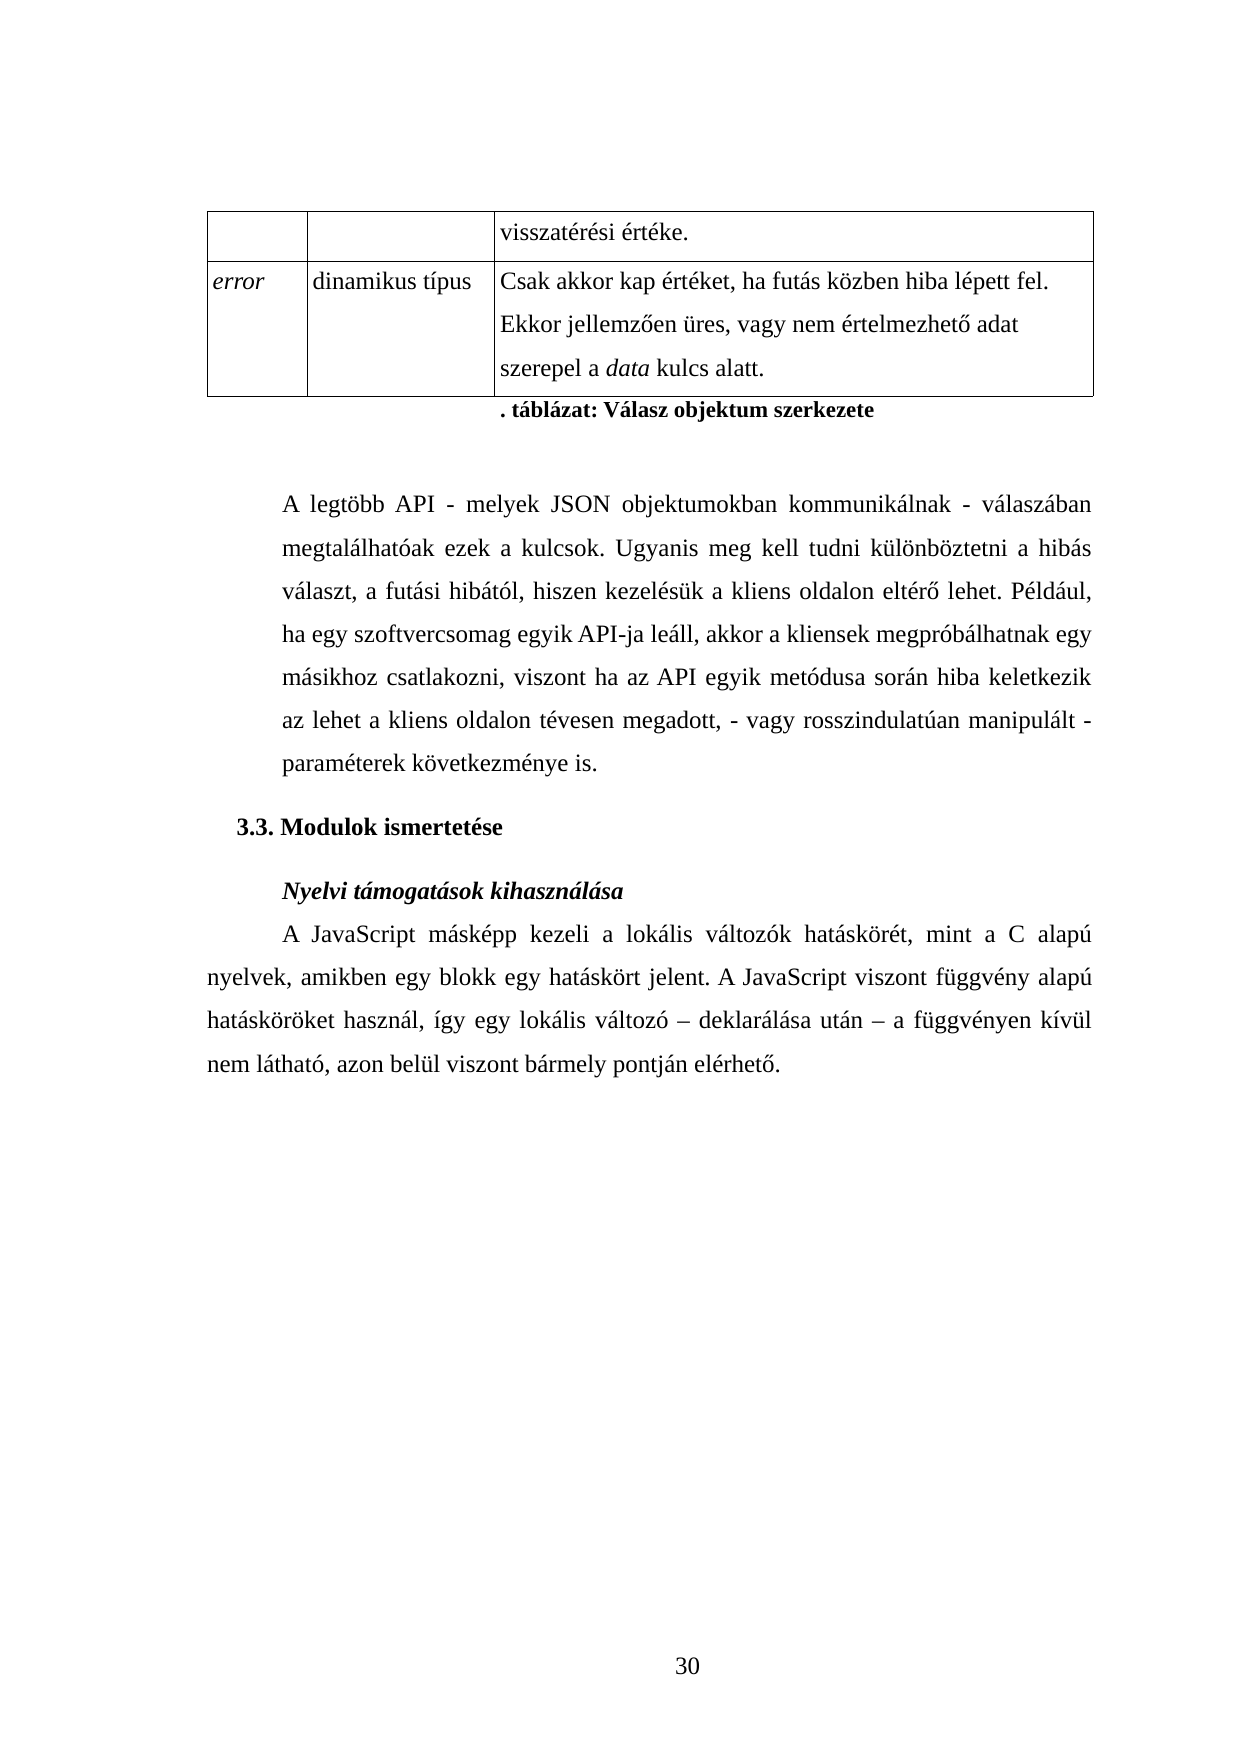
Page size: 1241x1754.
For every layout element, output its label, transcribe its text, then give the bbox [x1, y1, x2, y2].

table_cell dinamikus típus [308, 262, 494, 396]
table_cell Csak akkor kap értéket, ha futás közben hiba lépett fel. Ekkor jellemzően üres, vagy nem értelmezhető adat szerepel a data kulcs alatt. [495, 262, 1093, 396]
subtitle 3.3. Modulok ismertetése [207, 812, 1092, 841]
table_cell error [208, 262, 307, 396]
table_cell visszatérési értéke. [495, 212, 1093, 261]
table_cell [208, 212, 307, 261]
list . táblázat: Válasz objektum szerkezete [244, 397, 1092, 422]
table_cell [308, 212, 494, 261]
list A legtöbb API - melyek JSON objektumokban kommunikálnak - válaszában megtalálhatóak ezek a kulcsok. Ugyanis meg kell tudni különböztetni a hibás választ, a futási hibától, hiszen kezelésük a kliens oldalon eltérő lehet. Például, ha egy szoftvercsomag egyik API-ja leáll, akkor a kliensek megpróbálhatnak egy másikhoz csatlakozni, viszont ha az API egyik metódusa során hiba keletkezik az lehet a kliens oldalon tévesen megadott, - vagy rosszindulatúan manipulált - paraméterek következménye is. [244, 489, 1092, 777]
subtitle Nyelvi támogatások kihasználása [244, 876, 1092, 905]
text A JavaScript másképp kezeli a lokális változók hatáskörét, mint a C alapú nyelvek, amikben egy blokk egy hatáskört jelent. A JavaScript viszont függvény alapú hatásköröket használ, így egy lokális változó – deklarálása után – a függvényen kívül nem látható, azon belül viszont bármely pontján elérhető. [207, 919, 1092, 1077]
